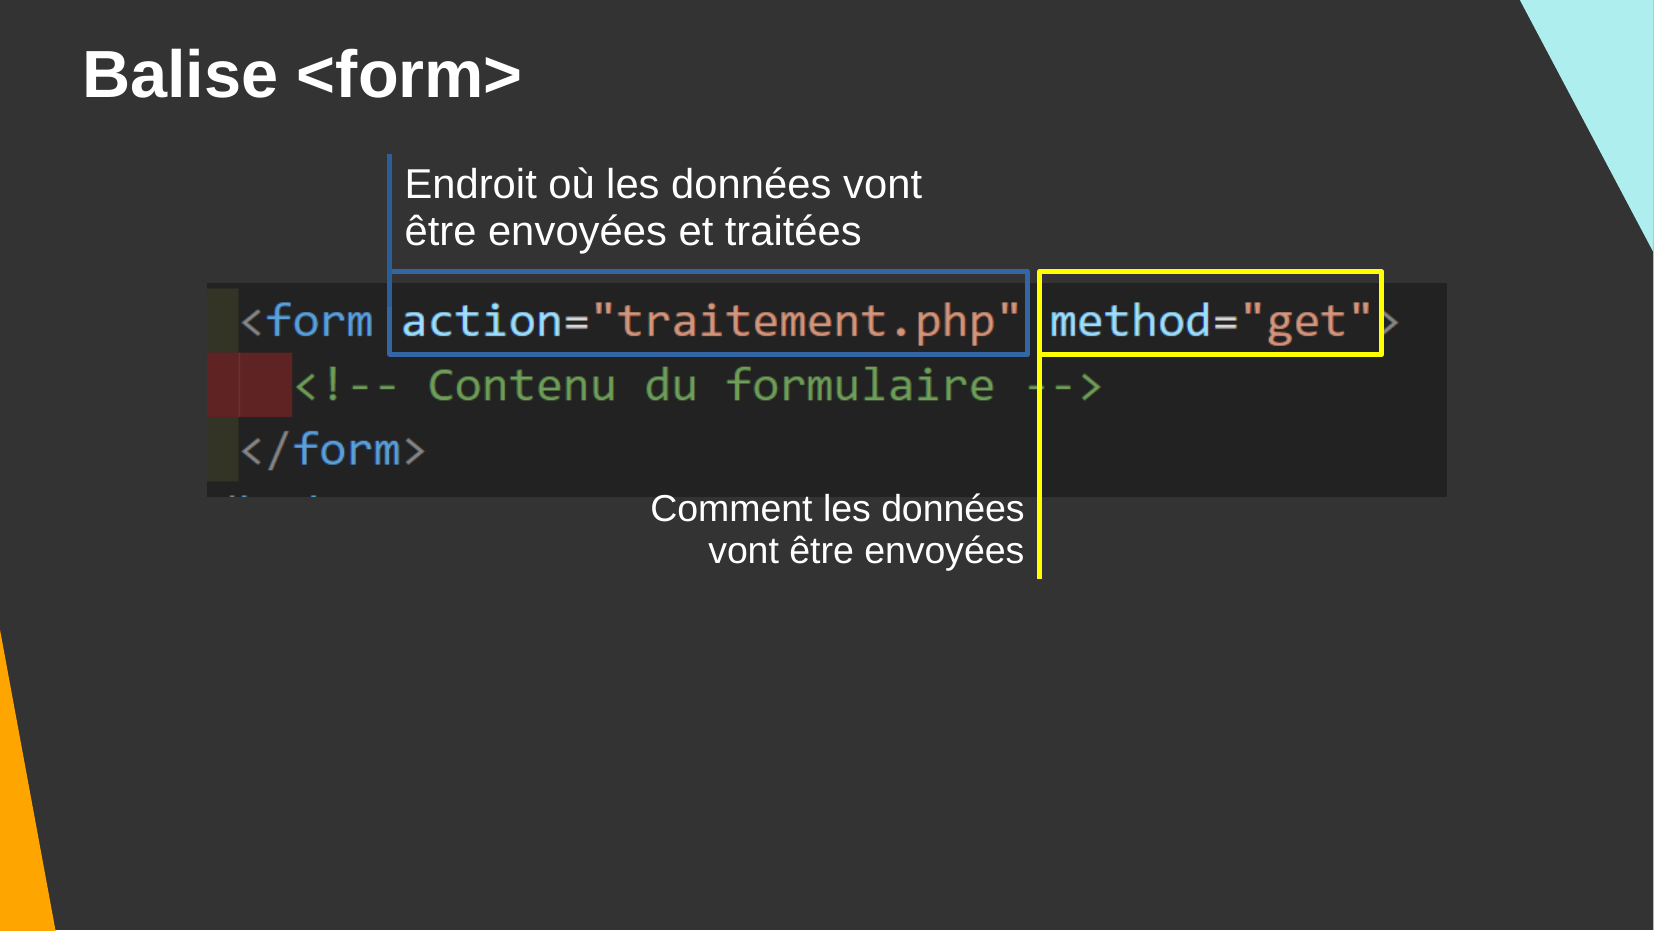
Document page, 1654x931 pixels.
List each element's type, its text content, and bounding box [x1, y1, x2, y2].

picture [392, 283, 1025, 352]
picture [1042, 283, 1447, 497]
picture [207, 283, 1037, 497]
text_box Endroit où les données vont être envoyées et traitées [389, 153, 993, 262]
text_box Comment les données vont être envoyées [590, 479, 1040, 579]
picture [1042, 283, 1379, 352]
text_box [1519, 0, 1654, 254]
title Balise <form> [82, 37, 1571, 115]
text_box [0, 629, 56, 931]
